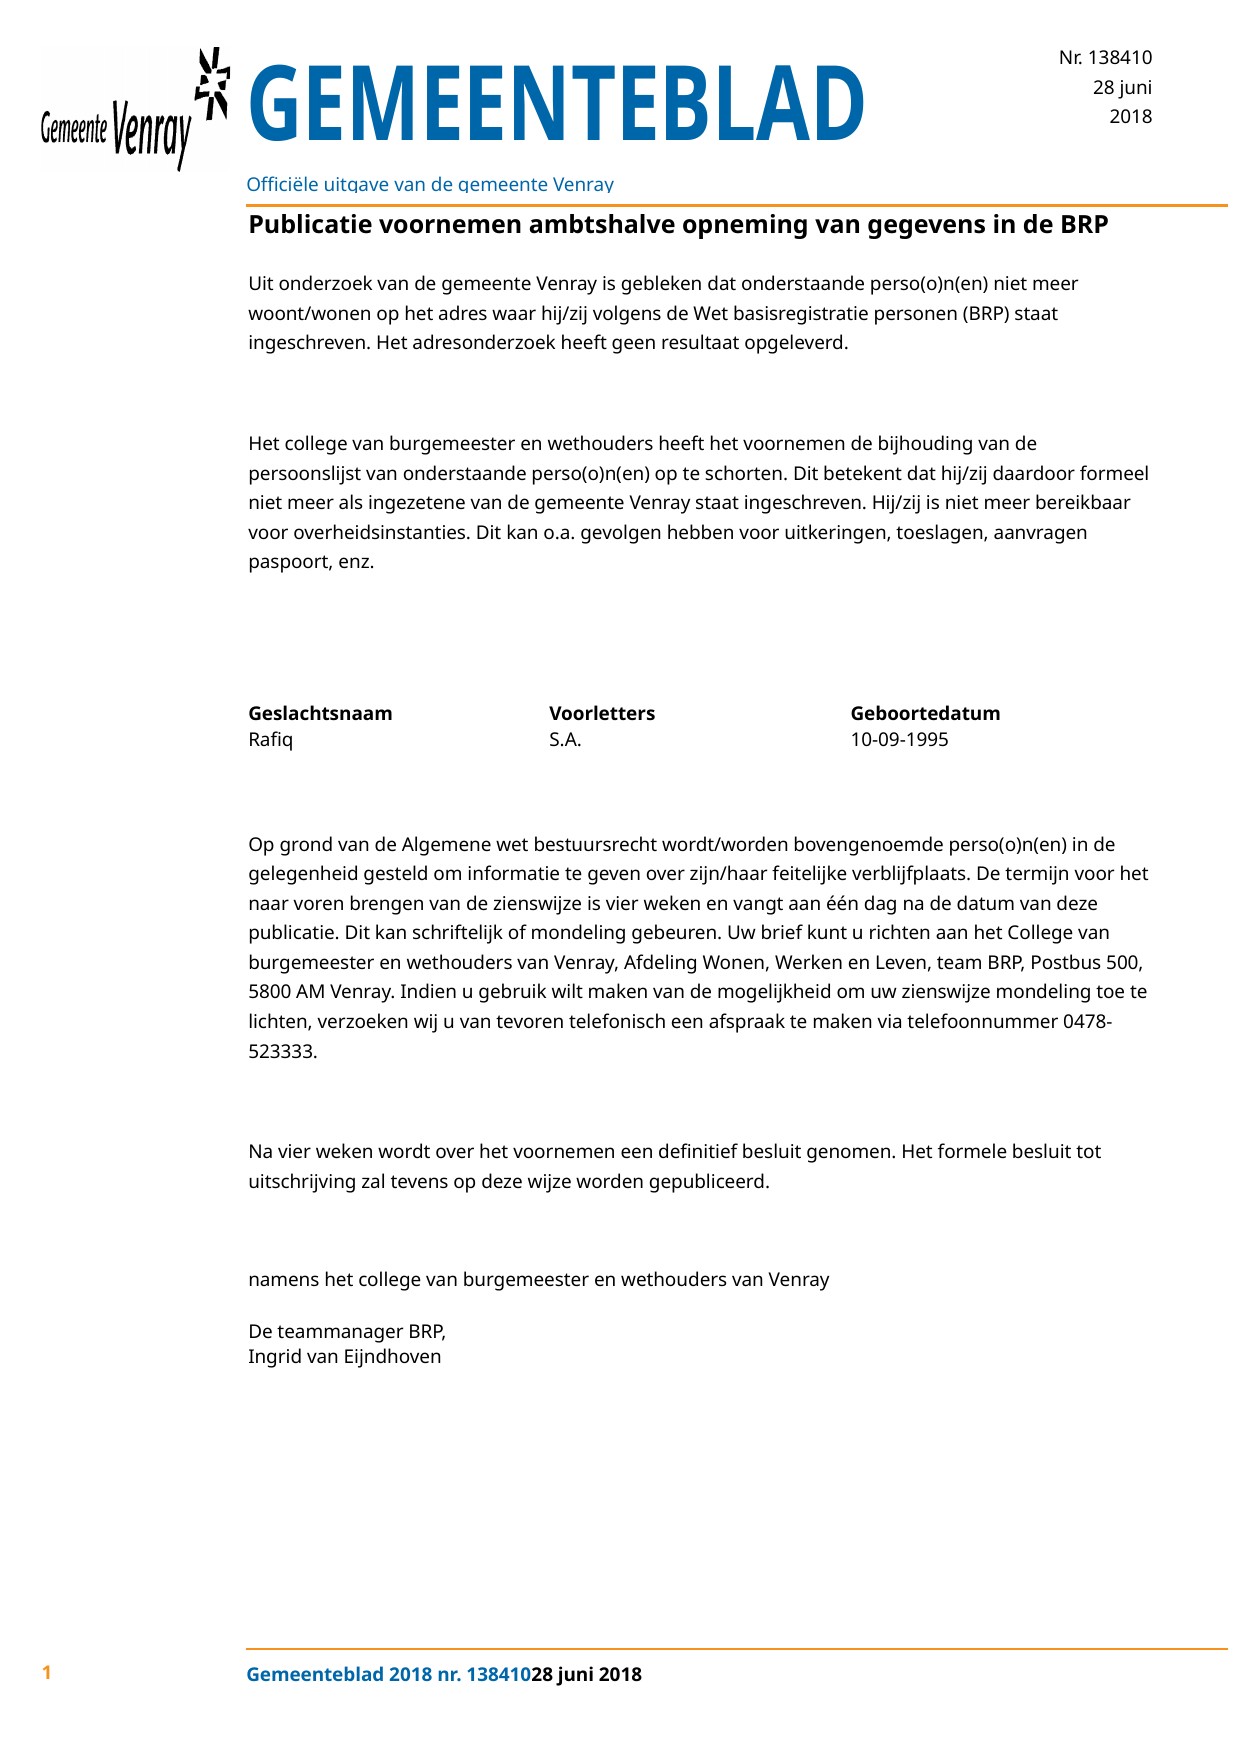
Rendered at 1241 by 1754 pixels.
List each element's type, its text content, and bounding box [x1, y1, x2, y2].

text Het college van burgemeester en wethouders heeft het voornemen de bijhouding van de persoonslijst van onderstaande perso(o)n(en) op te schorten. Dit betekent dat hij/zij daardoor formeel niet meer als ingezetene van de gemeente Venray staat ingeschreven. Hij/zij is niet meer bereikbaar voor overheidsinstanties. Dit kan o.a. gevolgen hebben voor uitkeringen, toeslagen, aanvragen paspoort, enz. [248, 430, 1152, 574]
text Uit onderzoek van de gemeente Venray is gebleken dat onderstaande perso(o)n(en) niet meer woont/wonen op het adres waar hij/zij volgens de Wet basisregistratie personen (BRP) staat ingeschreven. Het adresonderzoek heeft geen resultaat opgeleverd. [248, 270, 1152, 355]
table_cell S.A. [549, 726, 850, 751]
text Ingrid van Eijndhoven [248, 1344, 1152, 1369]
table_header Voorletters [549, 700, 850, 726]
table_cell 10-09-1995 [850, 726, 1152, 751]
table_cell [549, 751, 850, 777]
table_header Geslachtsnaam [248, 700, 549, 726]
text Na vier weken wordt over het voornemen een definitief besluit genomen. Het formele besluit tot uitschrijving zal tevens op deze wijze worden gepubliceerd. [248, 1139, 1152, 1194]
text De teammanager BRP, [248, 1318, 1152, 1344]
text Op grond van de Algemene wet bestuursrecht wordt/worden bovengenoemde perso(o)n(en) in de gelegenheid gesteld om informatie te geven over zijn/haar feitelijke verblijfplaats. De termijn voor het naar voren brengen van de zienswijze is vier weken en vangt aan één dag na de datum van deze publicatie. Dit kan schriftelijk of mondeling gebeuren. Uw brief kunt u richten aan het College van burgemeester en wethouders van Venray, Afdeling Wonen, Werken en Leven, team BRP, Postbus 500, 5800 AM Venray. Indien u gebruik wilt maken van de mogelijkheid om uw zienswijze mondeling toe te lichten, verzoeken wij u van tevoren telefonisch een afspraak te maken via telefoonnummer 0478-523333. [248, 831, 1152, 1064]
picture [41, 47, 231, 172]
table_cell [850, 751, 1152, 777]
text namens het college van burgemeester en wethouders van Venray [248, 1267, 1152, 1292]
table_cell [248, 751, 549, 777]
table_header Geboortedatum [850, 700, 1152, 726]
table_cell Rafiq [248, 726, 549, 751]
text Publicatie voornemen ambtshalve opneming van gegevens in de BRP [248, 207, 1152, 241]
